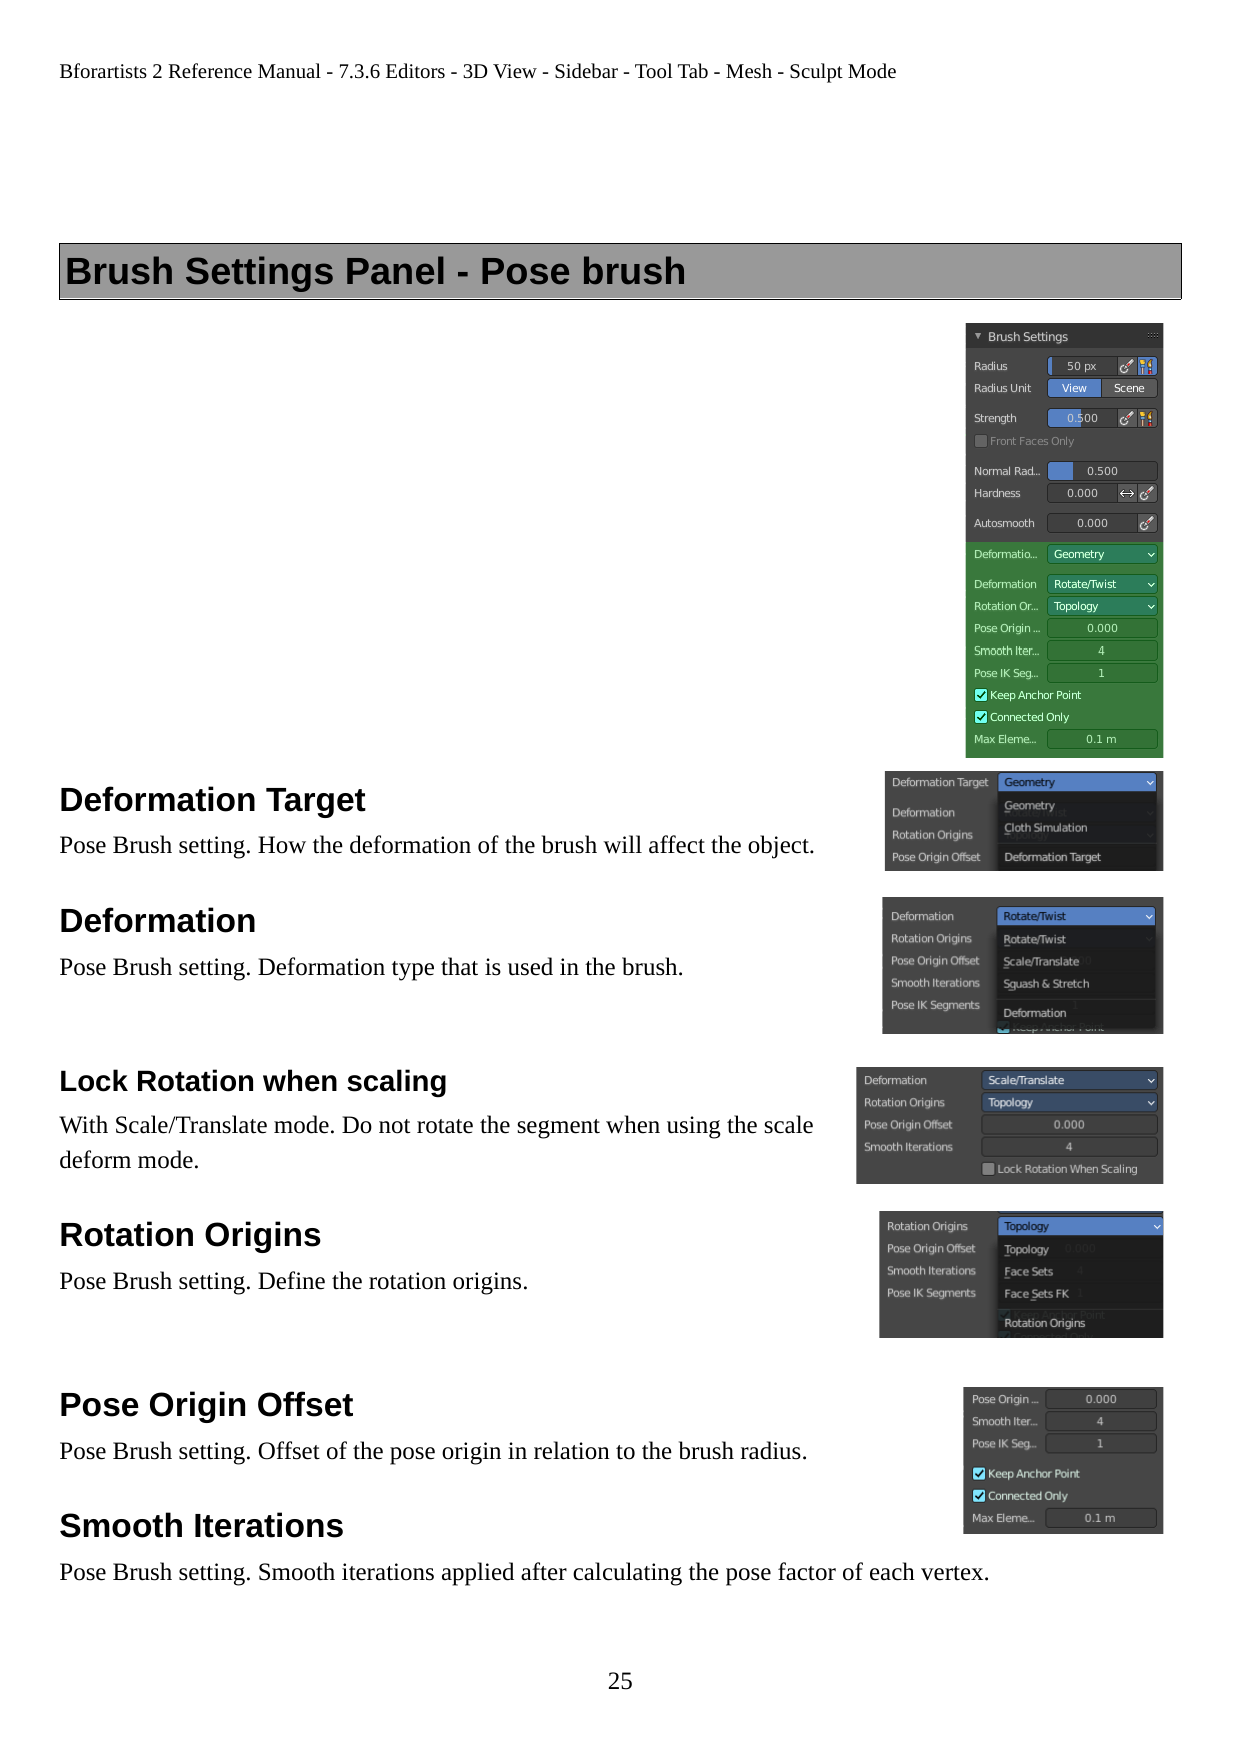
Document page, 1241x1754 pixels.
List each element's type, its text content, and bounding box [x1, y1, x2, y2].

subtitle [1164, 779, 1181, 818]
subtitle Smooth Iterations [59, 1506, 1181, 1545]
picture [879, 1211, 1164, 1338]
subtitle Pose Origin Offset [59, 1385, 1181, 1424]
subtitle Deformation Target [59, 779, 884, 818]
picture [856, 1067, 1164, 1184]
text Pose Brush setting. How the deformation of the brush will affect the object. [59, 831, 884, 859]
subtitle [1164, 1215, 1181, 1253]
text Pose Brush setting. Smooth iterations applied after calculating the pose factor of each vertex. [59, 1557, 1181, 1586]
subtitle Deformation [59, 900, 882, 939]
picture [965, 323, 1164, 758]
picture [884, 771, 1164, 871]
table_header Brush Settings Panel - Pose brush [60, 244, 1181, 298]
text Pose Brush setting. Offset of the pose origin in relation to the brush radius. [59, 1436, 963, 1465]
subtitle Lock Rotation when scaling [59, 1064, 1181, 1098]
text With Scale/Translate mode. Do not rotate the segment when using the scale deform mode. [59, 1111, 856, 1174]
text Pose Brush setting. Deformation type that is used in the brush. [59, 952, 882, 980]
subtitle [1164, 900, 1181, 939]
picture [963, 1387, 1164, 1534]
text Pose Brush setting. Define the rotation origins. [59, 1266, 879, 1295]
picture [882, 897, 1164, 1034]
subtitle Rotation Origins [59, 1215, 879, 1253]
